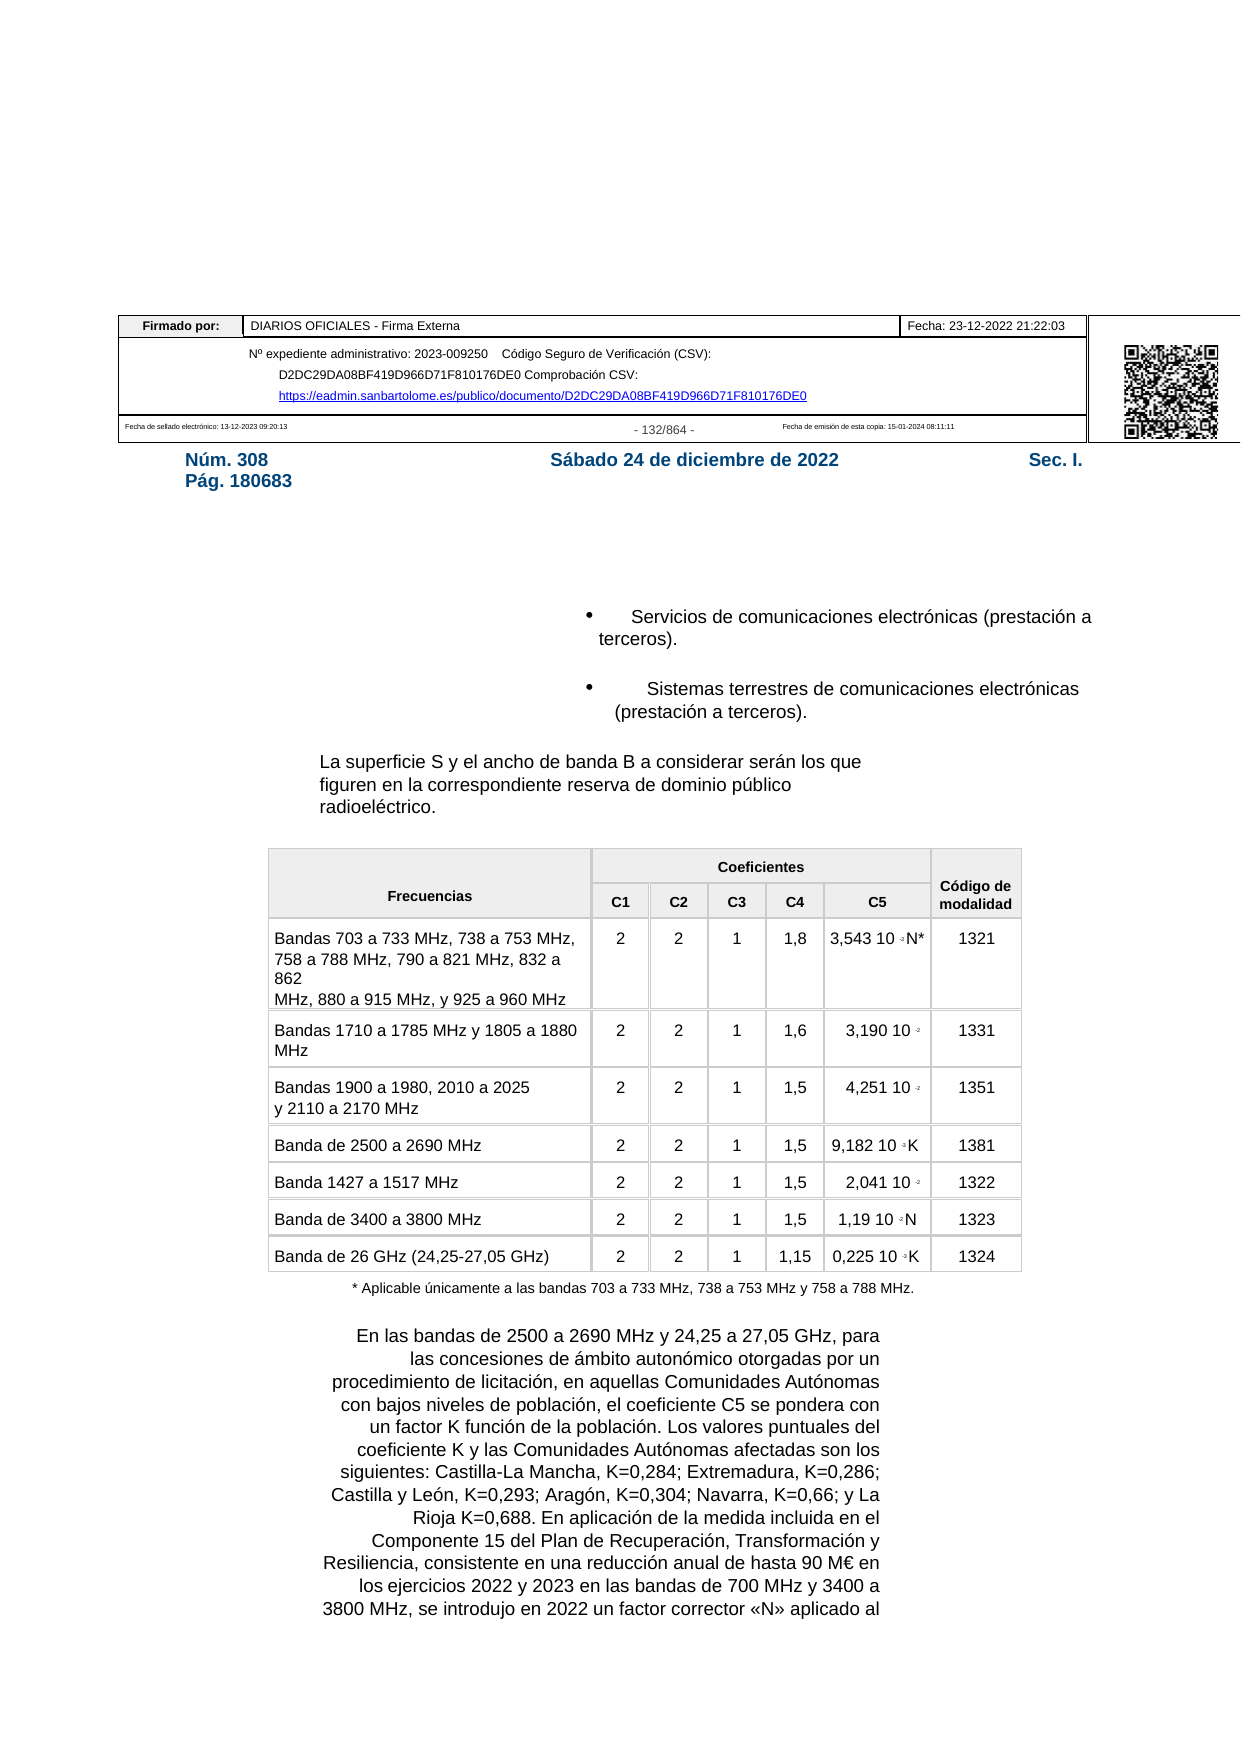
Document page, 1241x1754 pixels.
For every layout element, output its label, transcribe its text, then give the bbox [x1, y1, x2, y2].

table_cell 1 [709, 919, 765, 1008]
table_cell 1,15 [767, 1237, 823, 1271]
table_cell 1,8 [767, 919, 823, 1008]
table_cell 3,543 10 -2 N* [825, 919, 930, 1008]
table_cell C5 [825, 884, 930, 917]
table_cell 2 [593, 1200, 648, 1234]
table_cell 2 [651, 1068, 707, 1123]
table_cell Banda de 3400 a 3800 MHz [269, 1200, 590, 1234]
table_cell 1322 [932, 1163, 1021, 1197]
table_cell C2 [651, 884, 707, 917]
table_cell 1351 [932, 1068, 1021, 1123]
table_cell 1,6 [767, 1011, 823, 1066]
table_header Fecha: 23-12-2022 21:22:03 [901, 316, 1086, 336]
table_cell C1 [593, 884, 648, 917]
table_cell 1,5 [767, 1068, 823, 1123]
table_cell 2 [593, 1163, 648, 1197]
list Sistemas terrestres de comunicaciones electrónicas (prestación a terceros). [553, 678, 1122, 722]
table_cell C3 [709, 884, 765, 917]
table_cell Fecha de sellado electrónico: 13-12-2023 09:20:13 - 132/864 - Fecha de emisión de esta copia: 15-01-2024 08:11:11 [119, 416, 1086, 442]
table_cell 2 [593, 919, 648, 1008]
text En las bandas de 2500 a 2690 MHz y 24,25 a 27,05 GHz, para las concesiones de ámbito autonómico otorgadas por un procedimiento de licitación, en aquellas Comunidades Autónomas con bajos niveles de población, el coeficiente C5 se pondera con un factor K función de la población. Los valores puntuales del coeficiente K y las Comunidades Autónomas afectadas son los siguientes: Castilla-La Mancha, K=0,284; Extremadura, K=0,286; Castilla y León, K=0,293; Aragón, K=0,304; Navarra, K=0,66; y La Rioja K=0,688. En aplicación de la medida incluida en el Componente 15 del Plan de Recuperación, Transformación y Resiliencia, consistente en una reducción anual de hasta 90 M€ en los ejercicios 2022 y 2023 en las bandas de 700 MHz y 3400 a 3800 MHz, se introdujo en 2022 un factor corrector «N» aplicado al [319, 1325, 879, 1619]
text Núm. 308 Sábado 24 de diciembre de 2022 Sec. I. Pág. 180683 [185, 448, 1122, 492]
table_cell 0,225 10 -3 K [825, 1237, 930, 1271]
table_cell 2 [651, 1126, 707, 1161]
table_cell 1 [709, 1237, 765, 1271]
table_header Frecuencias [269, 849, 590, 917]
table_cell 2 [651, 1200, 707, 1234]
table_cell 2 [651, 1011, 707, 1066]
table_cell 1,5 [767, 1163, 823, 1197]
table_cell 4,251 10 -2 [825, 1068, 930, 1123]
table_cell 1,5 [767, 1200, 823, 1234]
table_cell 1331 [932, 1011, 1021, 1066]
table_cell 1 [709, 1068, 765, 1123]
table_cell 2 [651, 919, 707, 1008]
table_cell 1,5 [767, 1126, 823, 1161]
table_cell 1,19 10 -2 N [825, 1200, 930, 1234]
table_cell 9,182 10 -3 K [825, 1126, 930, 1161]
table_cell 1321 [932, 919, 1021, 1008]
table_cell 1 [709, 1200, 765, 1234]
text La superficie S y el ancho de banda B a considerar serán los que figuren en la correspondiente reserva de dominio público radioeléctrico. [319, 751, 879, 818]
table_header DIARIOS OFICIALES - Firma Externa [244, 316, 899, 336]
list Servicios de comunicaciones electrónicas (prestación a terceros). [553, 605, 1122, 649]
table_cell 3,190 10 -2 [825, 1011, 930, 1066]
table_cell 2 [593, 1126, 648, 1161]
table_cell 2 [593, 1237, 648, 1271]
table_header Código de modalidad [932, 849, 1021, 917]
table_cell 1324 [932, 1237, 1021, 1271]
table_header Firmado por: [119, 316, 242, 334]
table_cell 1323 [932, 1200, 1021, 1234]
table_cell 2 [651, 1237, 707, 1271]
table_cell Bandas 1900 a 1980, 2010 a 2025 y 2110 a 2170 MHz [269, 1068, 590, 1123]
table_cell 2 [593, 1068, 648, 1123]
table_cell 1 [709, 1126, 765, 1161]
table_cell 1 [709, 1163, 765, 1197]
table_cell 2,041 10 -2 [825, 1163, 930, 1197]
table_cell 2 [593, 1011, 648, 1066]
table_cell Banda de 2500 a 2690 MHz [269, 1126, 590, 1161]
table_cell Banda de 26 GHz (24,25-27,05 GHz) [269, 1237, 590, 1271]
table_cell Banda 1427 a 1517 MHz [269, 1163, 590, 1197]
table_cell 1381 [932, 1126, 1021, 1161]
text * Aplicable únicamente a las bandas 703 a 733 MHz, 738 a 753 MHz y 758 a 788 MHz. [352, 1280, 1122, 1297]
table_cell Nº expediente administrativo: 2023-009250 Código Seguro de Verificación (CSV): D2DC29DA08BF419D966D71F810176DE0 Comprobación CSV: https://eadmin.sanbartolome.es/publico/documento/D2DC29DA08BF419D966D71F810176DE0 [119, 338, 1086, 414]
table_cell Bandas 1710 a 1785 MHz y 1805 a 1880 MHz [269, 1011, 590, 1066]
table_cell 2 [651, 1163, 707, 1197]
table_header Coeficientes [593, 849, 930, 882]
table_cell C4 [767, 884, 823, 917]
table_cell 1 [709, 1011, 765, 1066]
table_cell Bandas 703 a 733 MHz, 738 a 753 MHz, 758 a 788 MHz, 790 a 821 MHz, 832 a 862 MHz, 880 a 915 MHz, y 925 a 960 MHz [269, 919, 590, 1008]
table_header [1089, 316, 1240, 442]
